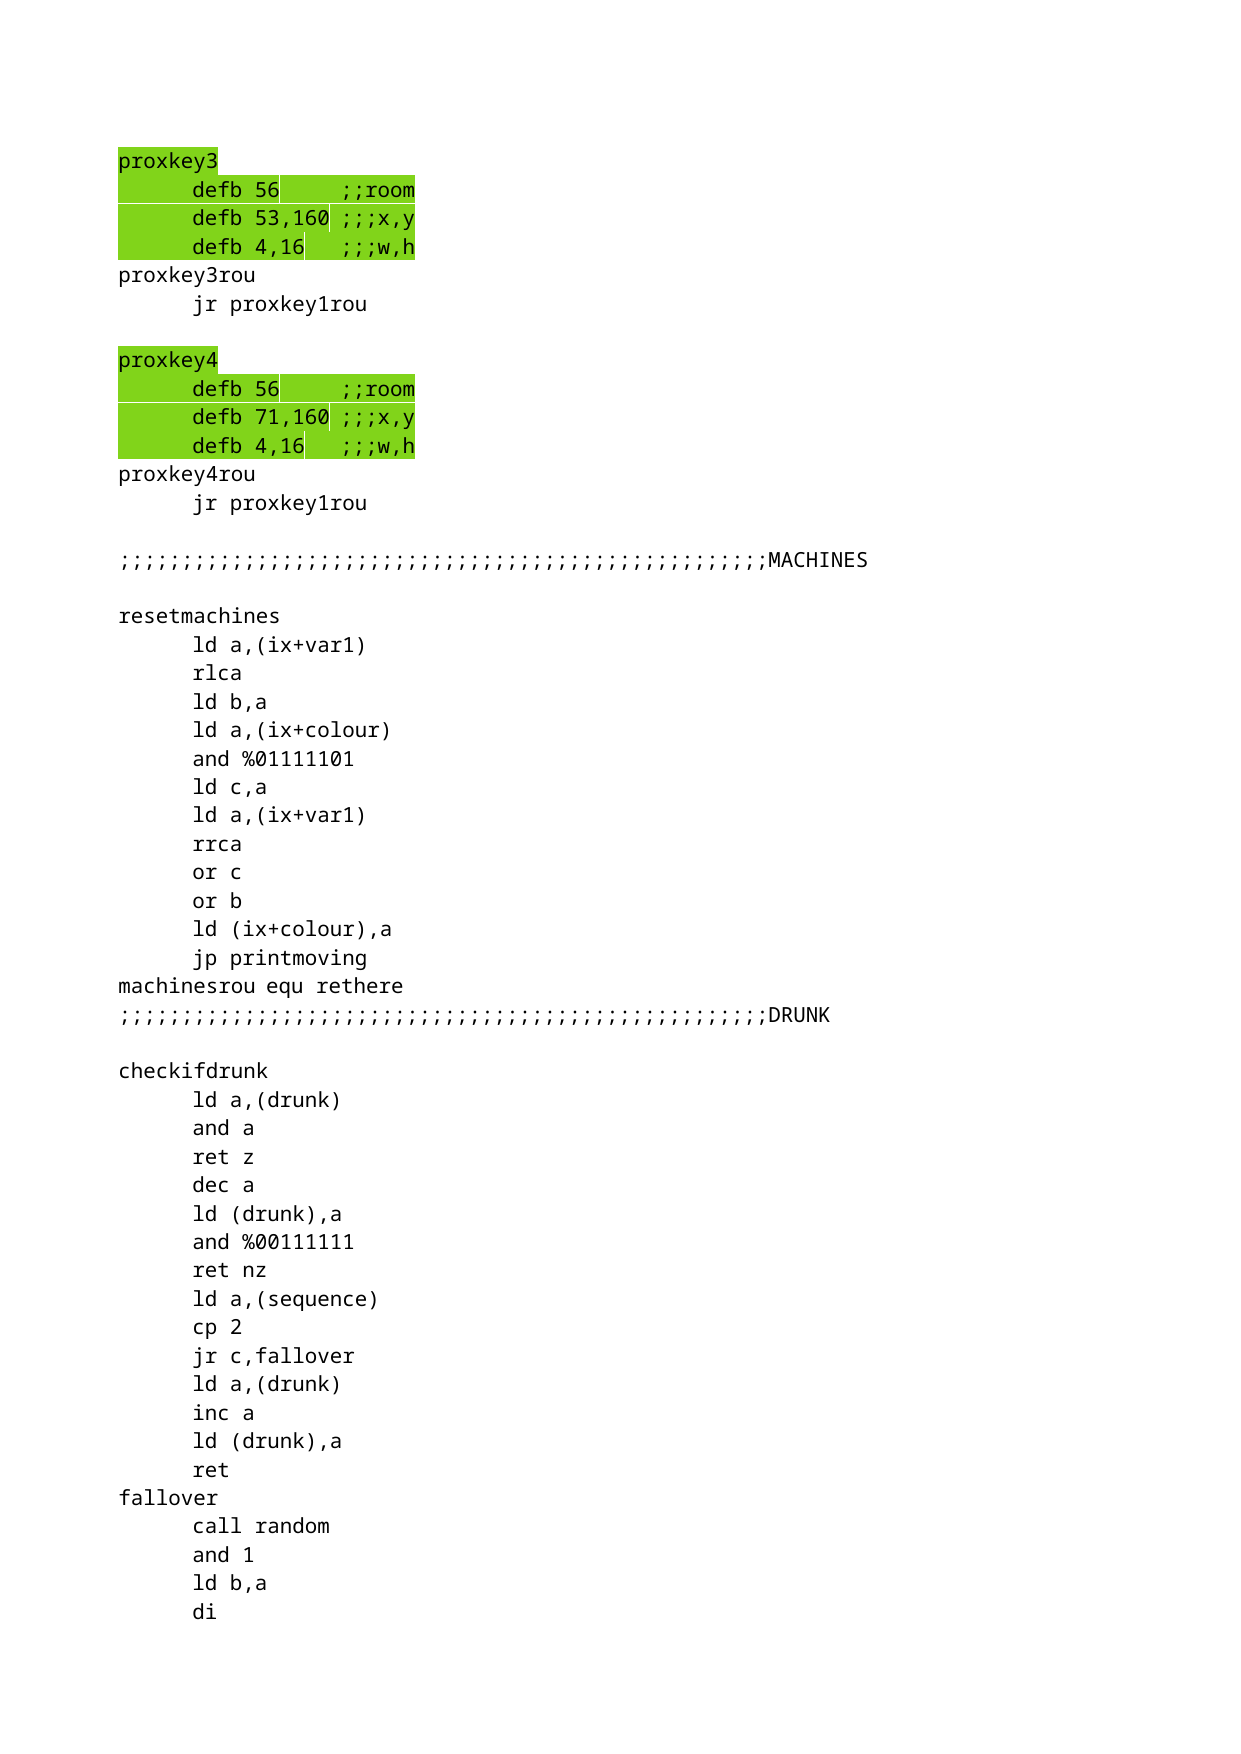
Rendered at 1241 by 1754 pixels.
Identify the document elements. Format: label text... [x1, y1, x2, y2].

text and %01111101 [118, 744, 1122, 772]
text proxkey3rou [118, 260, 1122, 289]
text ld a,(ix+var1) [118, 630, 1122, 658]
text cp 2 [118, 1312, 1122, 1341]
text ld c,a [118, 772, 1122, 801]
text ld a,(sequence) [118, 1284, 1122, 1312]
text jr c,fallover [118, 1341, 1122, 1369]
text machinesrou equ rethere [118, 971, 1122, 1000]
text dec a [118, 1170, 1122, 1199]
text defb 71,160 ;;;x,y [118, 402, 1122, 431]
text di [118, 1597, 1122, 1625]
text defb 4,16 ;;;w,h [118, 232, 1122, 260]
text defb 56 ;;room [118, 175, 1122, 203]
text ld a,(ix+colour) [118, 715, 1122, 744]
text proxkey4rou [118, 459, 1122, 488]
text rlca [118, 658, 1122, 687]
text ;;;;;;;;;;;;;;;;;;;;;;;;;;;;;;;;;;;;;;;;;;;;;;;;;;;;MACHINES [118, 545, 1122, 573]
text defb 53,160 ;;;x,y [118, 203, 1122, 232]
text defb 56 ;;room [118, 374, 1122, 402]
text or b [118, 886, 1122, 914]
text checkifdrunk [118, 1057, 1122, 1085]
text proxkey4 [118, 346, 1122, 374]
text inc a [118, 1398, 1122, 1426]
text ld (drunk),a [118, 1199, 1122, 1227]
text ld b,a [118, 687, 1122, 715]
text ld a,(ix+var1) [118, 801, 1122, 829]
text ld (drunk),a [118, 1426, 1122, 1455]
text ret [118, 1455, 1122, 1483]
text and %00111111 [118, 1227, 1122, 1256]
text ret nz [118, 1256, 1122, 1284]
text jr proxkey1rou [118, 289, 1122, 317]
text defb 4,16 ;;;w,h [118, 431, 1122, 459]
text jr proxkey1rou [118, 488, 1122, 516]
text fallover [118, 1483, 1122, 1512]
text call random [118, 1512, 1122, 1540]
text resetmachines [118, 602, 1122, 630]
text and 1 [118, 1540, 1122, 1568]
text rrca [118, 829, 1122, 857]
text ld a,(drunk) [118, 1369, 1122, 1398]
text proxkey3 [118, 147, 1122, 175]
text ld b,a [118, 1568, 1122, 1597]
text ld a,(drunk) [118, 1085, 1122, 1113]
text or c [118, 857, 1122, 886]
text and a [118, 1113, 1122, 1142]
text ;;;;;;;;;;;;;;;;;;;;;;;;;;;;;;;;;;;;;;;;;;;;;;;;;;;;DRUNK [118, 1000, 1122, 1028]
text jp printmoving [118, 943, 1122, 971]
text ret z [118, 1142, 1122, 1170]
text ld (ix+colour),a [118, 914, 1122, 943]
